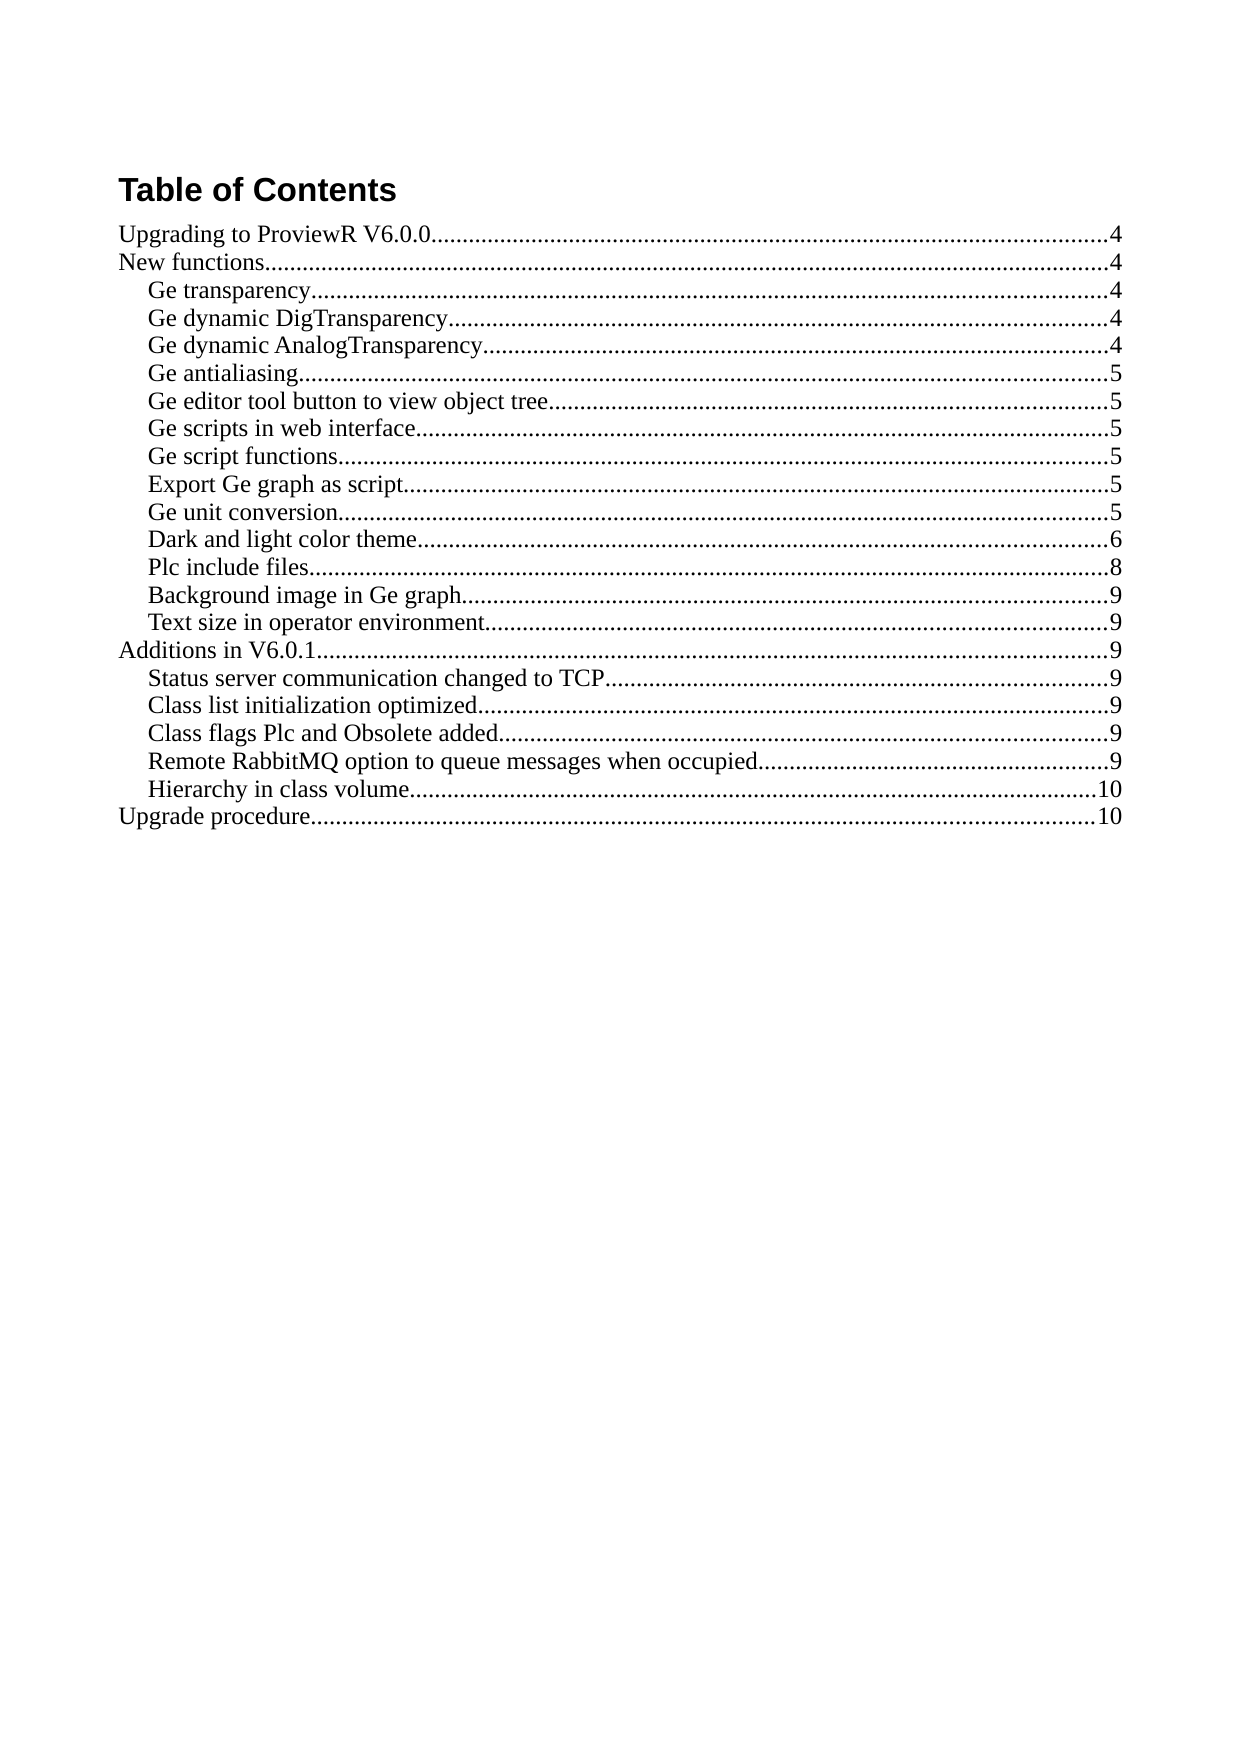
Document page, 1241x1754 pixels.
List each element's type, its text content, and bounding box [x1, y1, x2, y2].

text Text size in operator environment 9 [148, 608, 1122, 636]
text New functions 4 [118, 248, 1122, 276]
text Status server communication changed to TCP 9 [148, 664, 1122, 692]
text Ge dynamic DigTransparency 4 [148, 304, 1122, 331]
text Additions in V6.0.1 9 [118, 636, 1122, 664]
text Hierarchy in class volume 10 [148, 775, 1122, 802]
text Class flags Plc and Obsolete added 9 [148, 719, 1122, 747]
text Remote RabbitMQ option to queue messages when occupied 9 [148, 747, 1122, 775]
text Ge scripts in web interface 5 [148, 414, 1122, 442]
text Class list initialization optimized 9 [148, 692, 1122, 719]
text Upgrade procedure 10 [118, 802, 1122, 830]
text Ge transparency 4 [148, 276, 1122, 304]
text Background image in Ge graph 9 [148, 581, 1122, 608]
text Dark and light color theme 6 [148, 525, 1122, 553]
text Ge dynamic AnalogTransparency 4 [148, 331, 1122, 359]
text Export Ge graph as script 5 [148, 470, 1122, 498]
text Ge antialiasing 5 [148, 359, 1122, 387]
subtitle Table of Contents [118, 171, 1122, 208]
text Ge editor tool button to view object tree 5 [148, 387, 1122, 414]
text Ge unit conversion 5 [148, 498, 1122, 525]
text Ge script functions 5 [148, 442, 1122, 470]
text Upgrading to ProviewR V6.0.0 4 [118, 221, 1122, 248]
text Plc include files 8 [148, 553, 1122, 581]
